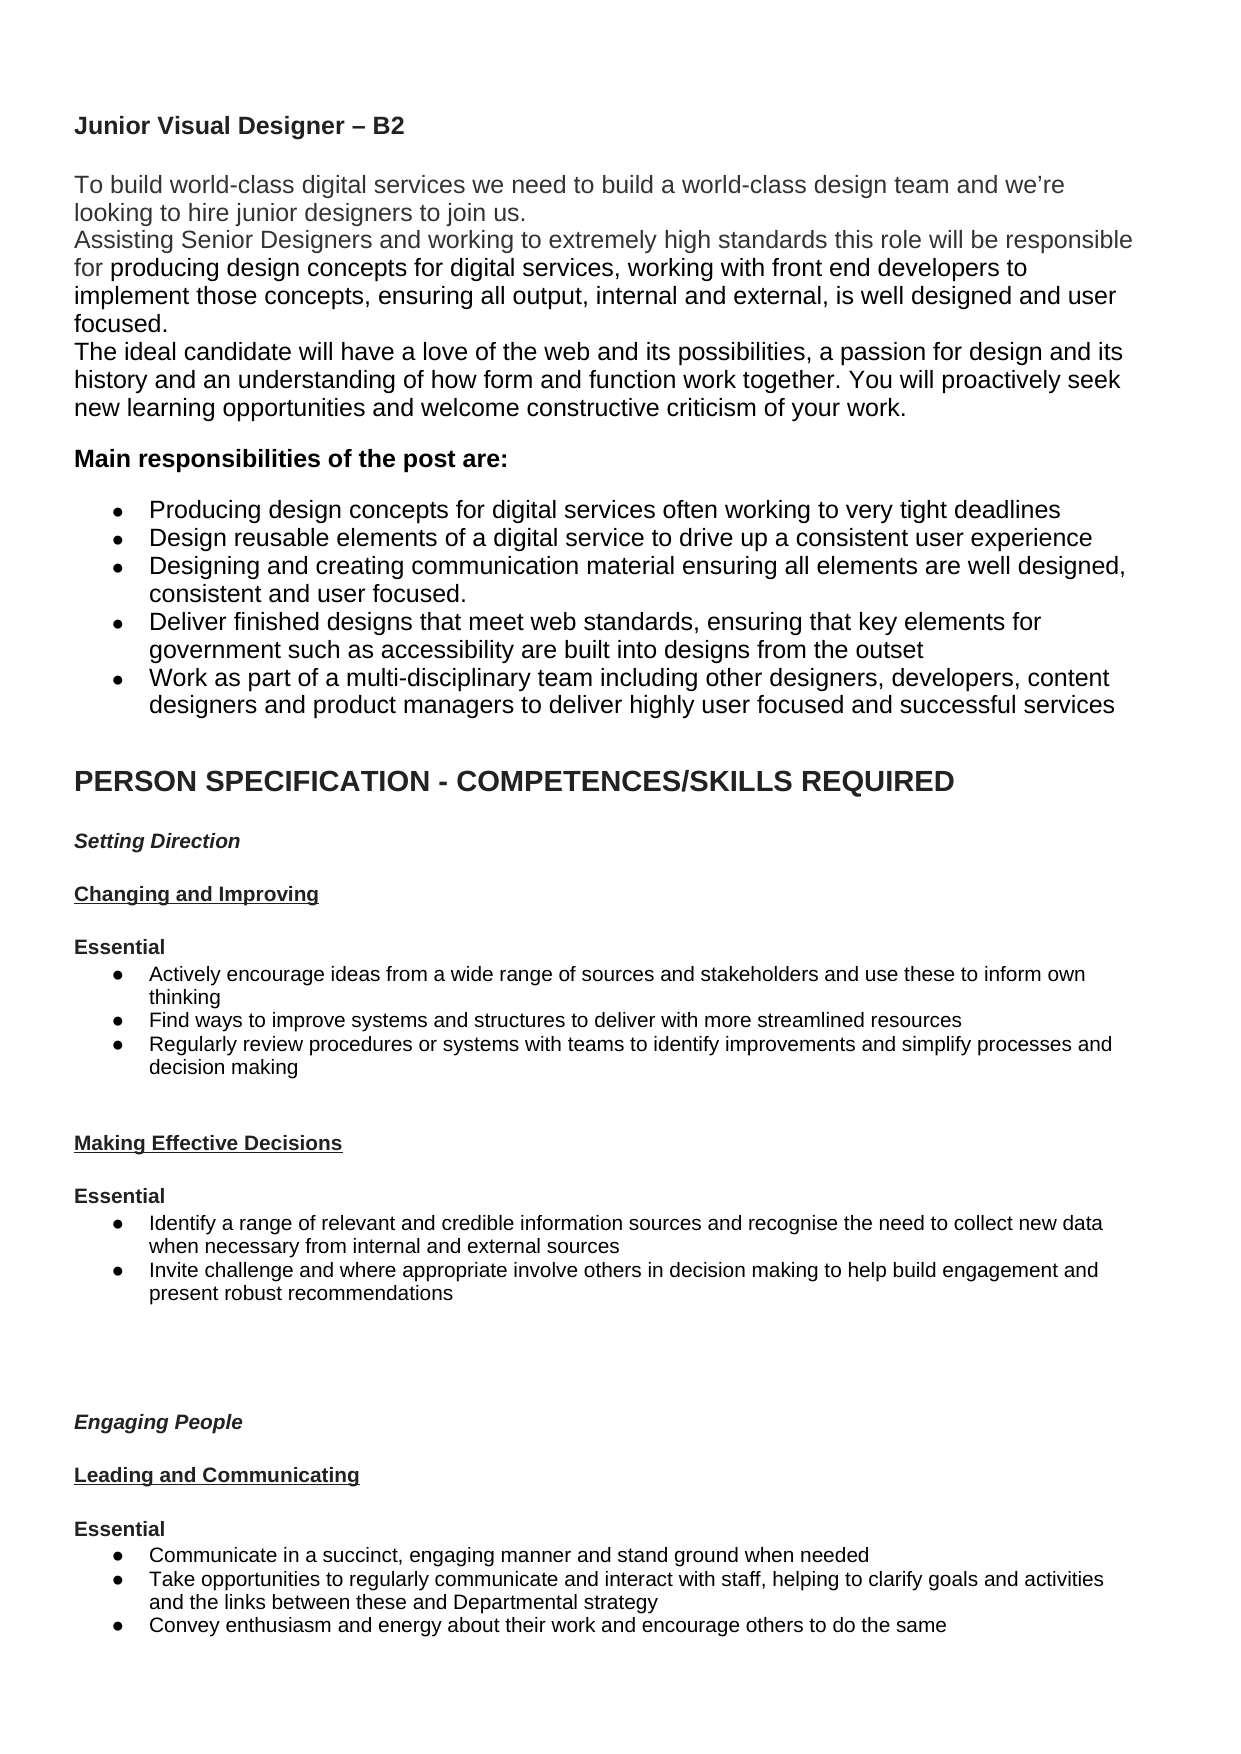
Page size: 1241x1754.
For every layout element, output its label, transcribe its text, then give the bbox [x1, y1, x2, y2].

text Making Effective Decisions [74, 1132, 1137, 1155]
list Producing design concepts for digital services often working to very tight deadlines [111, 496, 1137, 524]
text PERSON SPECIFICATION - COMPETENCES/SKILLS REQUIRED [74, 765, 1137, 798]
list Invite challenge and where appropriate involve others in decision making to help build engagement and present robust recommendations [111, 1258, 1137, 1304]
text Main responsibilities of the post are: [74, 445, 1137, 473]
text Leading and Communicating [74, 1464, 1137, 1487]
text Setting Direction [74, 829, 1137, 853]
list Regularly review procedures or systems with teams to identify improvements and simplify processes and decision making [111, 1032, 1137, 1079]
list Find ways to improve systems and structures to deliver with more streamlined resources [111, 1009, 1137, 1032]
list Convey enthusiasm and energy about their work and encourage others to do the same [111, 1614, 1137, 1637]
text Engaging People [74, 1411, 1137, 1434]
text Changing and Improving [74, 883, 1137, 906]
list Deliver finished designs that meet web standards, ensuring that key elements for government such as accessibility are built into designs from the outset [111, 607, 1137, 663]
text Essential [74, 1185, 1137, 1208]
list Take opportunities to regularly communicate and interact with staff, helping to clarify goals and activities and the links between these and Departmental strategy [111, 1567, 1137, 1614]
list Identify a range of relevant and credible information sources and recognise the need to collect new data when necessary from internal and external sources [111, 1212, 1137, 1258]
list Designing and creating communication material ensuring all elements are well designed, consistent and user focused. [111, 552, 1137, 607]
list Communicate in a succinct, engaging manner and stand ground when needed [111, 1544, 1137, 1567]
text The ideal candidate will have a love of the web and its possibilities, a passion for design and its history and an understanding of how form and function work together. You will proactively seek new learning opportunities and welcome constructive criticism of your work. [74, 338, 1137, 422]
text Essential [74, 1517, 1137, 1541]
text To build world-class digital services we need to build a world-class design team and we’re looking to hire junior designers to join us. [74, 170, 1137, 226]
list Actively encourage ideas from a wide range of sources and stakeholders and use these to inform own thinking [111, 962, 1137, 1009]
text Junior Visual Designer – B2 [74, 112, 1137, 140]
list Work as part of a multi-disciplinary team including other designers, developers, content designers and product managers to deliver highly user focused and successful services [111, 663, 1137, 719]
text Assisting Senior Designers and working to extremely high standards this role will be responsible for producing design concepts for digital services, working with front end developers to implement those concepts, ensuring all output, internal and external, is well designed and user focused. [74, 226, 1137, 338]
text Essential [74, 936, 1137, 959]
list Design reusable elements of a digital service to drive up a consistent user experience [111, 524, 1137, 552]
